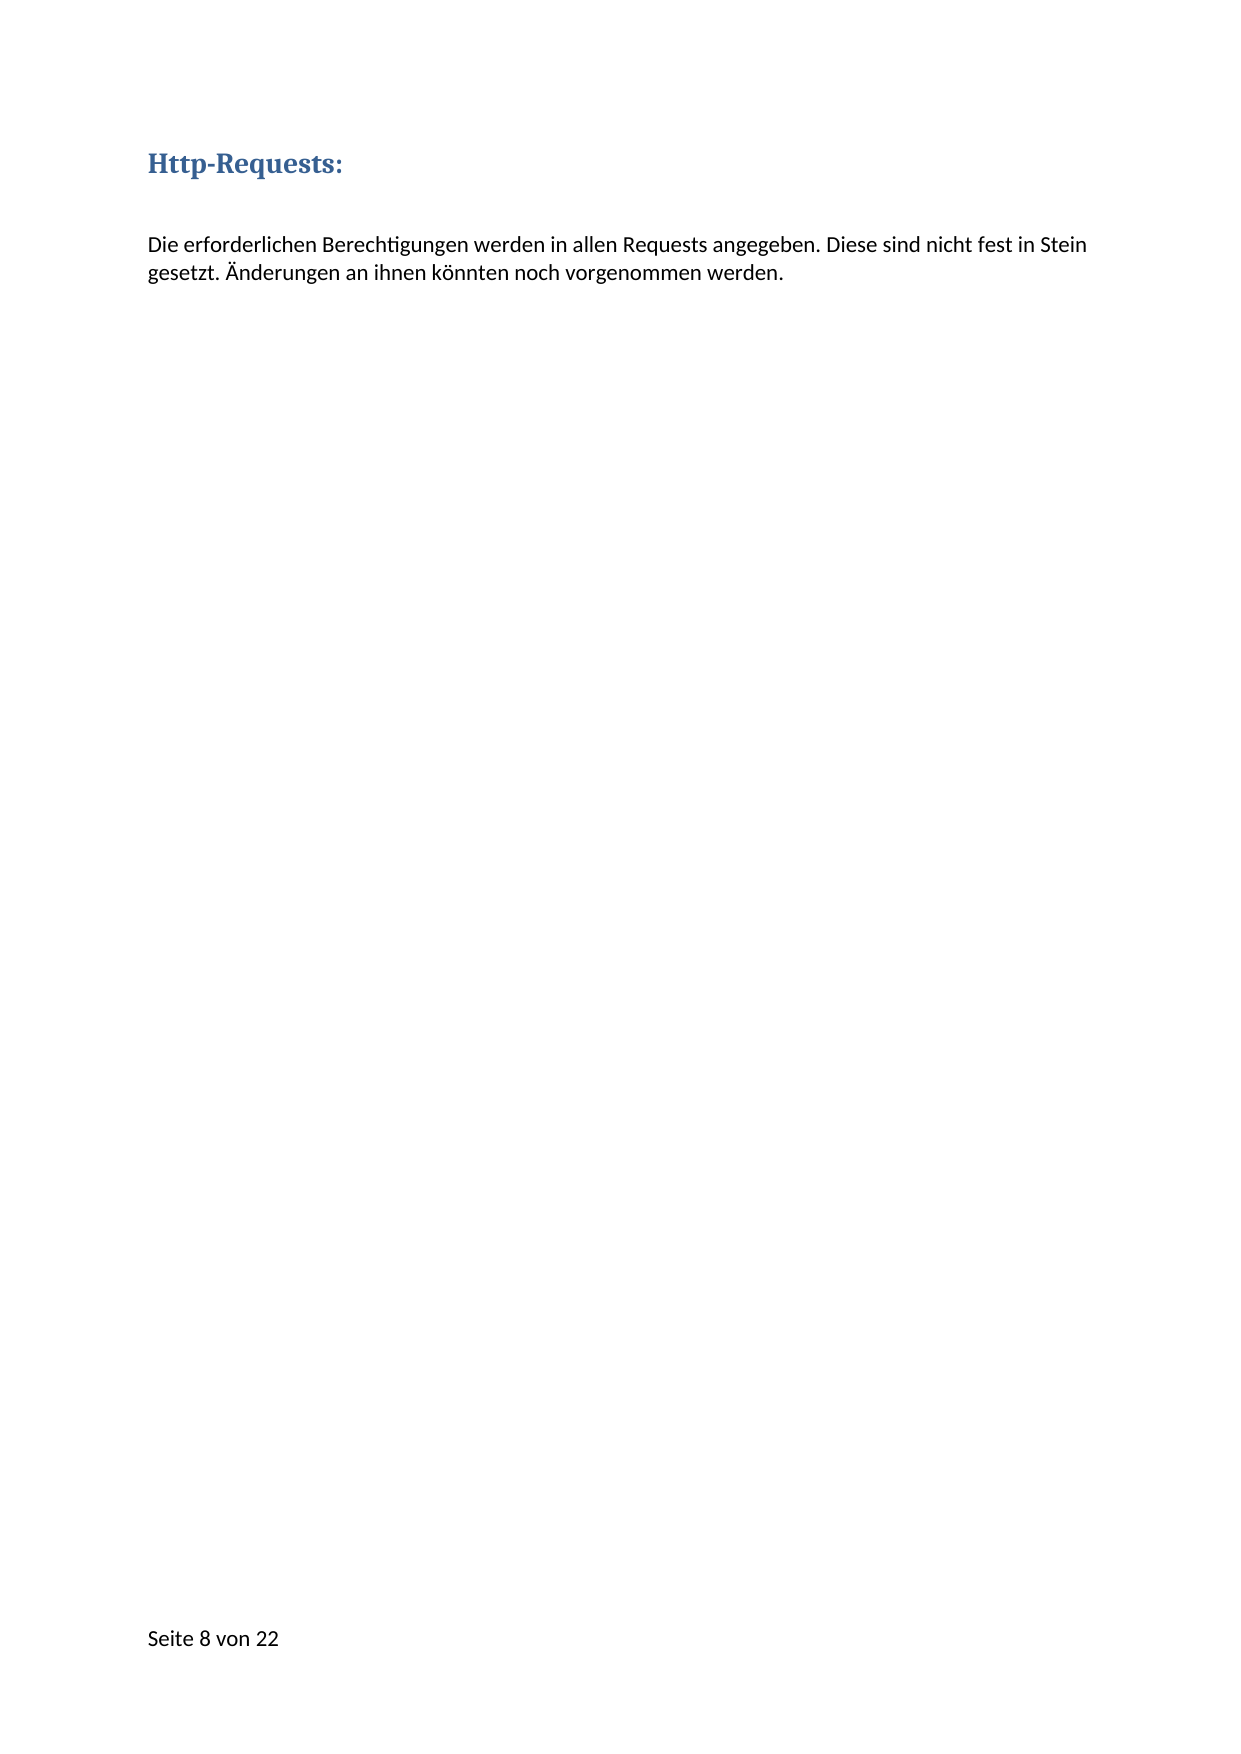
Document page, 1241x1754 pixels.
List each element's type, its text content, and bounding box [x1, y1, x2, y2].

text Die erforderlichen Berechtigungen werden in allen Requests angegeben. Diese sind nicht fest in Stein gesetzt. Änderungen an ihnen könnten noch vorgenommen werden. [148, 230, 1093, 286]
subtitle Http-Requests: [148, 148, 1093, 181]
